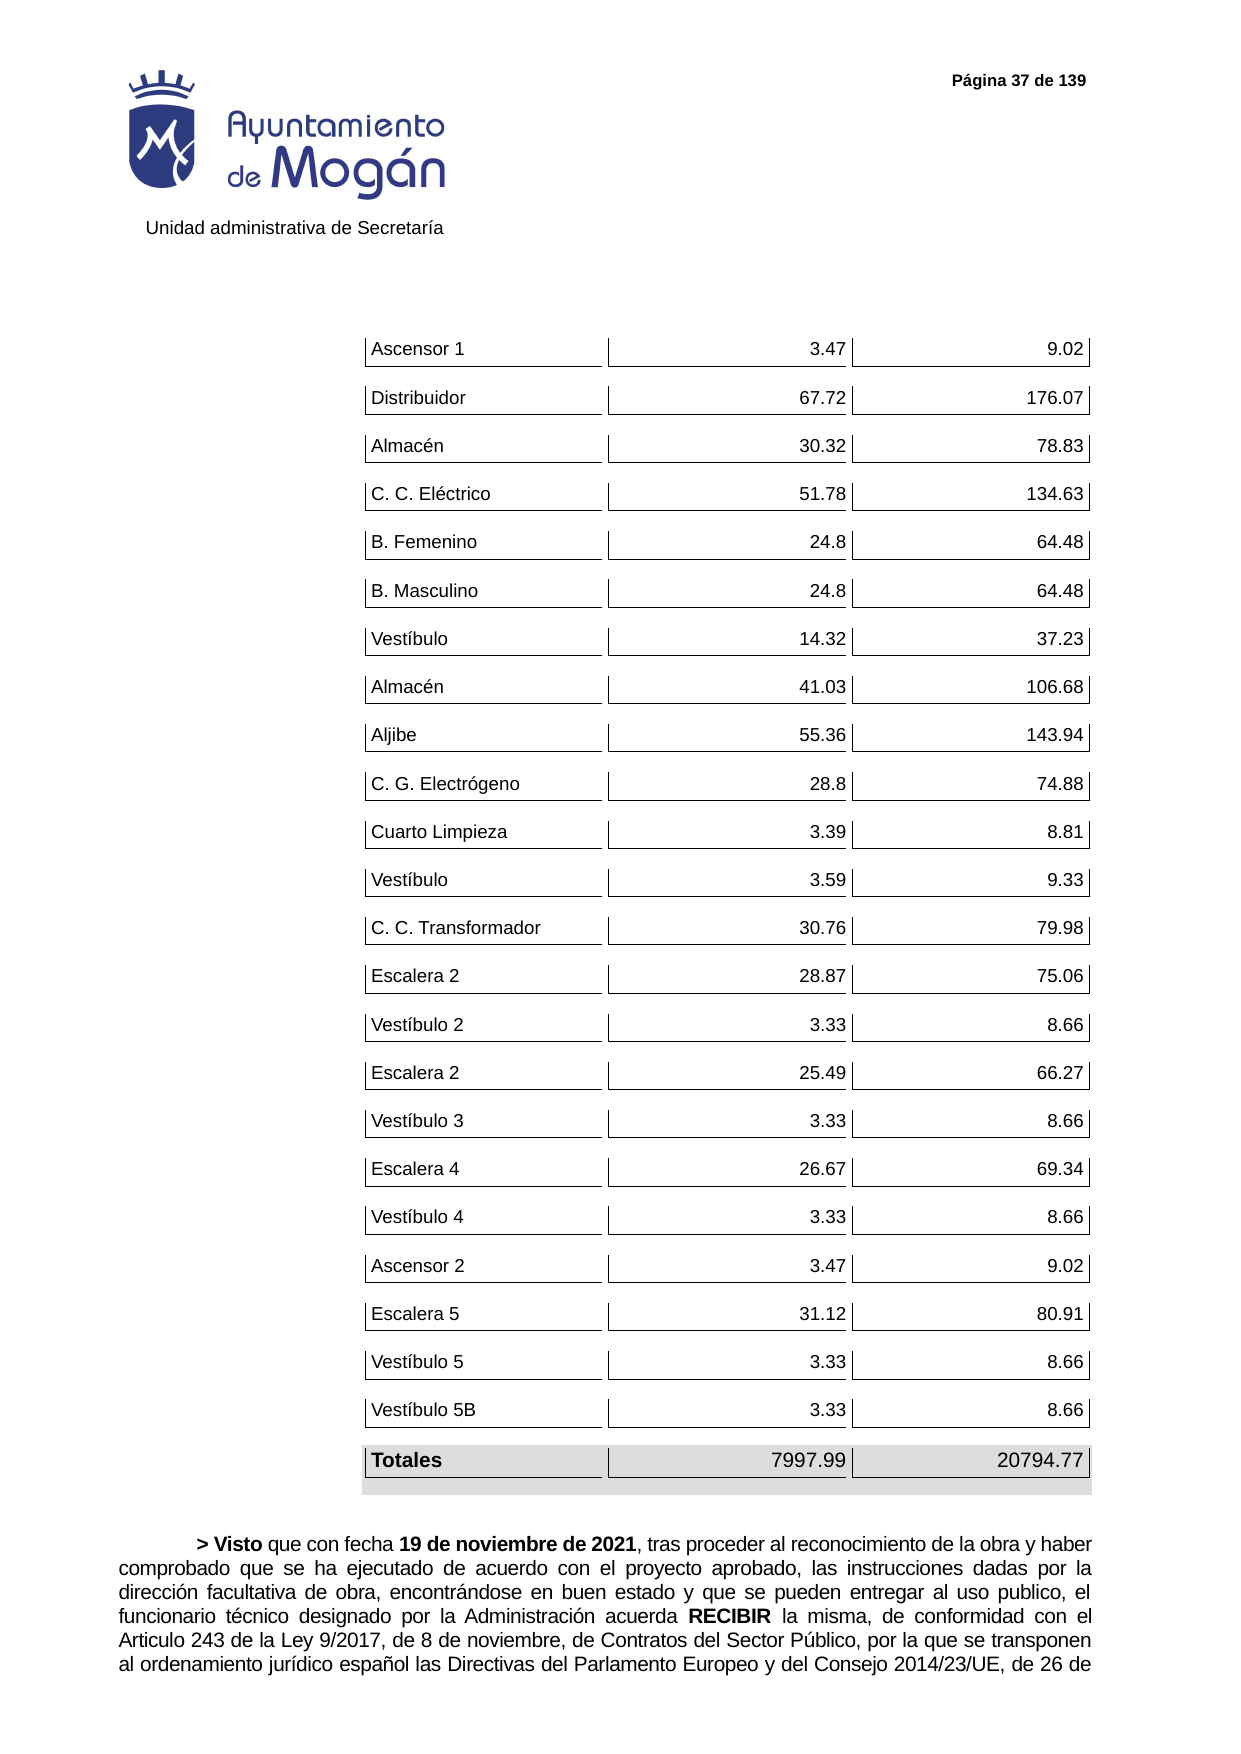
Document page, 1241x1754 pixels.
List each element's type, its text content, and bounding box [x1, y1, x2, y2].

table_cell 28,8 [605, 769, 849, 818]
table_cell Escalera 5 [362, 1300, 605, 1348]
table_cell Ascensor 2 [362, 1252, 605, 1300]
table_cell 28,87 [605, 962, 849, 1011]
table_cell Vestíbulo 4 [362, 1204, 605, 1252]
table_cell 20.794,77 [849, 1445, 1092, 1495]
table_cell 9,33 [849, 866, 1092, 914]
table_cell 9,02 [849, 335, 1092, 383]
table_cell C. C. Eléctrico [362, 480, 605, 528]
table_cell 80,91 [849, 1300, 1092, 1348]
table_cell 3,39 [605, 818, 849, 866]
table_cell 134,63 [849, 480, 1092, 528]
table_cell Ascensor 1 [362, 335, 605, 383]
picture [128, 70, 445, 206]
table_cell 3,47 [605, 1252, 849, 1300]
table_cell C. G. Electrógeno [362, 769, 605, 818]
table_cell Vestíbulo 5B [362, 1396, 605, 1444]
table_cell B. Masculino [362, 576, 605, 625]
table_cell Distribuidor [362, 384, 605, 432]
table_cell 106,68 [849, 673, 1092, 721]
table_cell 66,27 [849, 1059, 1092, 1107]
table_cell 24,80 [605, 576, 849, 625]
table_cell 24,80 [605, 528, 849, 576]
table_cell C. C. Transformador [362, 914, 605, 962]
table_cell B. Femenino [362, 528, 605, 576]
table_cell 8,66 [849, 1011, 1092, 1059]
table_cell 31,12 [605, 1300, 849, 1348]
text > Visto que con fecha 19 de noviembre de 2021, tras proceder al reconocimiento de la obra y haber comprobado que se ha ejecutado de acuerdo con el proyecto aprobado, las instrucciones dadas por la dirección facultativa de obra, encontrándose en buen estado y que se pueden entregar al uso publico, el funcionario técnico designado por la Administración acuerda RECIBIR la misma, de conformidad con el Articulo 243 de la Ley 9/2017, de 8 de noviembre, de Contratos del Sector Público, por la que se transponen al ordenamiento jurídico español las Directivas del Parlamento Europeo y del Consejo 2014/23/UE, de 26 de [118, 1532, 1092, 1675]
table_cell 3,33 [605, 1348, 849, 1396]
table_cell 8,66 [849, 1348, 1092, 1396]
table_cell 3,33 [605, 1396, 849, 1444]
table_cell Cuarto Limpieza [362, 818, 605, 866]
table_cell 8,66 [849, 1107, 1092, 1155]
table_cell 67,72 [605, 384, 849, 432]
table_cell Vestíbulo 2 [362, 1011, 605, 1059]
table_cell 8,66 [849, 1204, 1092, 1252]
table_cell 75,06 [849, 962, 1092, 1011]
table_cell 64,48 [849, 528, 1092, 576]
table_cell 78,83 [849, 432, 1092, 480]
table_cell Totales [362, 1445, 605, 1495]
table_cell 143,94 [849, 721, 1092, 769]
table_cell 79,98 [849, 914, 1092, 962]
table_cell 25,49 [605, 1059, 849, 1107]
table_cell 74,88 [849, 769, 1092, 818]
table_cell [118, 335, 362, 1495]
table_cell Almacén [362, 673, 605, 721]
table_cell Vestíbulo [362, 625, 605, 673]
table_cell 41,03 [605, 673, 849, 721]
table_cell 3,33 [605, 1204, 849, 1252]
table_cell 3,47 [605, 335, 849, 383]
table_cell 176,07 [849, 384, 1092, 432]
table_cell Escalera 2 [362, 1059, 605, 1107]
table_cell 69,34 [849, 1155, 1092, 1203]
table_cell 30,32 [605, 432, 849, 480]
table_cell Vestíbulo 5 [362, 1348, 605, 1396]
table_cell 9,02 [849, 1252, 1092, 1300]
table_cell 51,78 [605, 480, 849, 528]
table_cell Vestíbulo 3 [362, 1107, 605, 1155]
table_cell Escalera 4 [362, 1155, 605, 1203]
table_cell 64,48 [849, 576, 1092, 625]
table_cell 3,33 [605, 1011, 849, 1059]
table_cell Almacén [362, 432, 605, 480]
table_cell 8,81 [849, 818, 1092, 866]
table_cell 7.997,99 [605, 1445, 849, 1495]
table_cell 30,76 [605, 914, 849, 962]
table_cell 37,23 [849, 625, 1092, 673]
table_cell Vestíbulo [362, 866, 605, 914]
table_cell Aljibe [362, 721, 605, 769]
table_cell 8,66 [849, 1396, 1092, 1444]
table_cell 26,67 [605, 1155, 849, 1203]
table_cell 55,36 [605, 721, 849, 769]
table_cell 3,59 [605, 866, 849, 914]
table_cell 3,33 [605, 1107, 849, 1155]
table_cell Escalera 2 [362, 962, 605, 1011]
table_cell 14,32 [605, 625, 849, 673]
